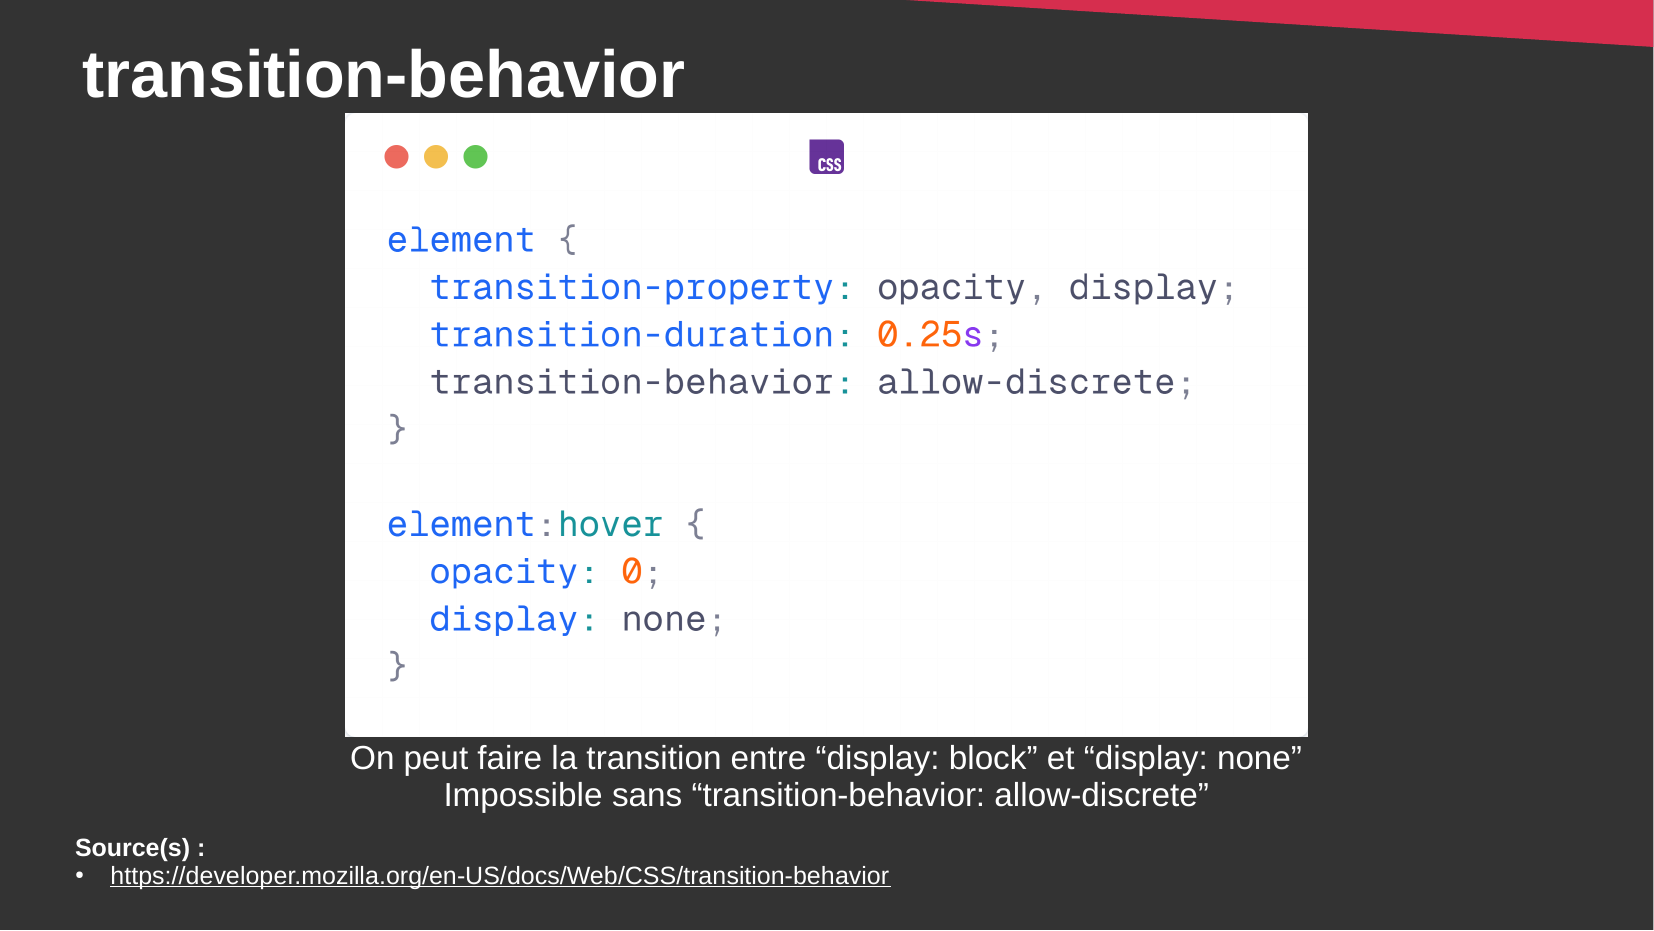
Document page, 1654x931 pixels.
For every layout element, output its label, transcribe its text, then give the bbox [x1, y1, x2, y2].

title On peut faire la transition entre “display: block” et “display: none” Impossible sans “transition-behavior: allow-discrete” [304, 739, 1349, 823]
text_box [906, 0, 1654, 47]
text_box Source(s) : https://developer.mozilla.org/en-US/docs/Web/CSS/transition-behavior [60, 826, 1546, 926]
title transition-behavior [82, 37, 1571, 114]
picture [345, 113, 1308, 737]
